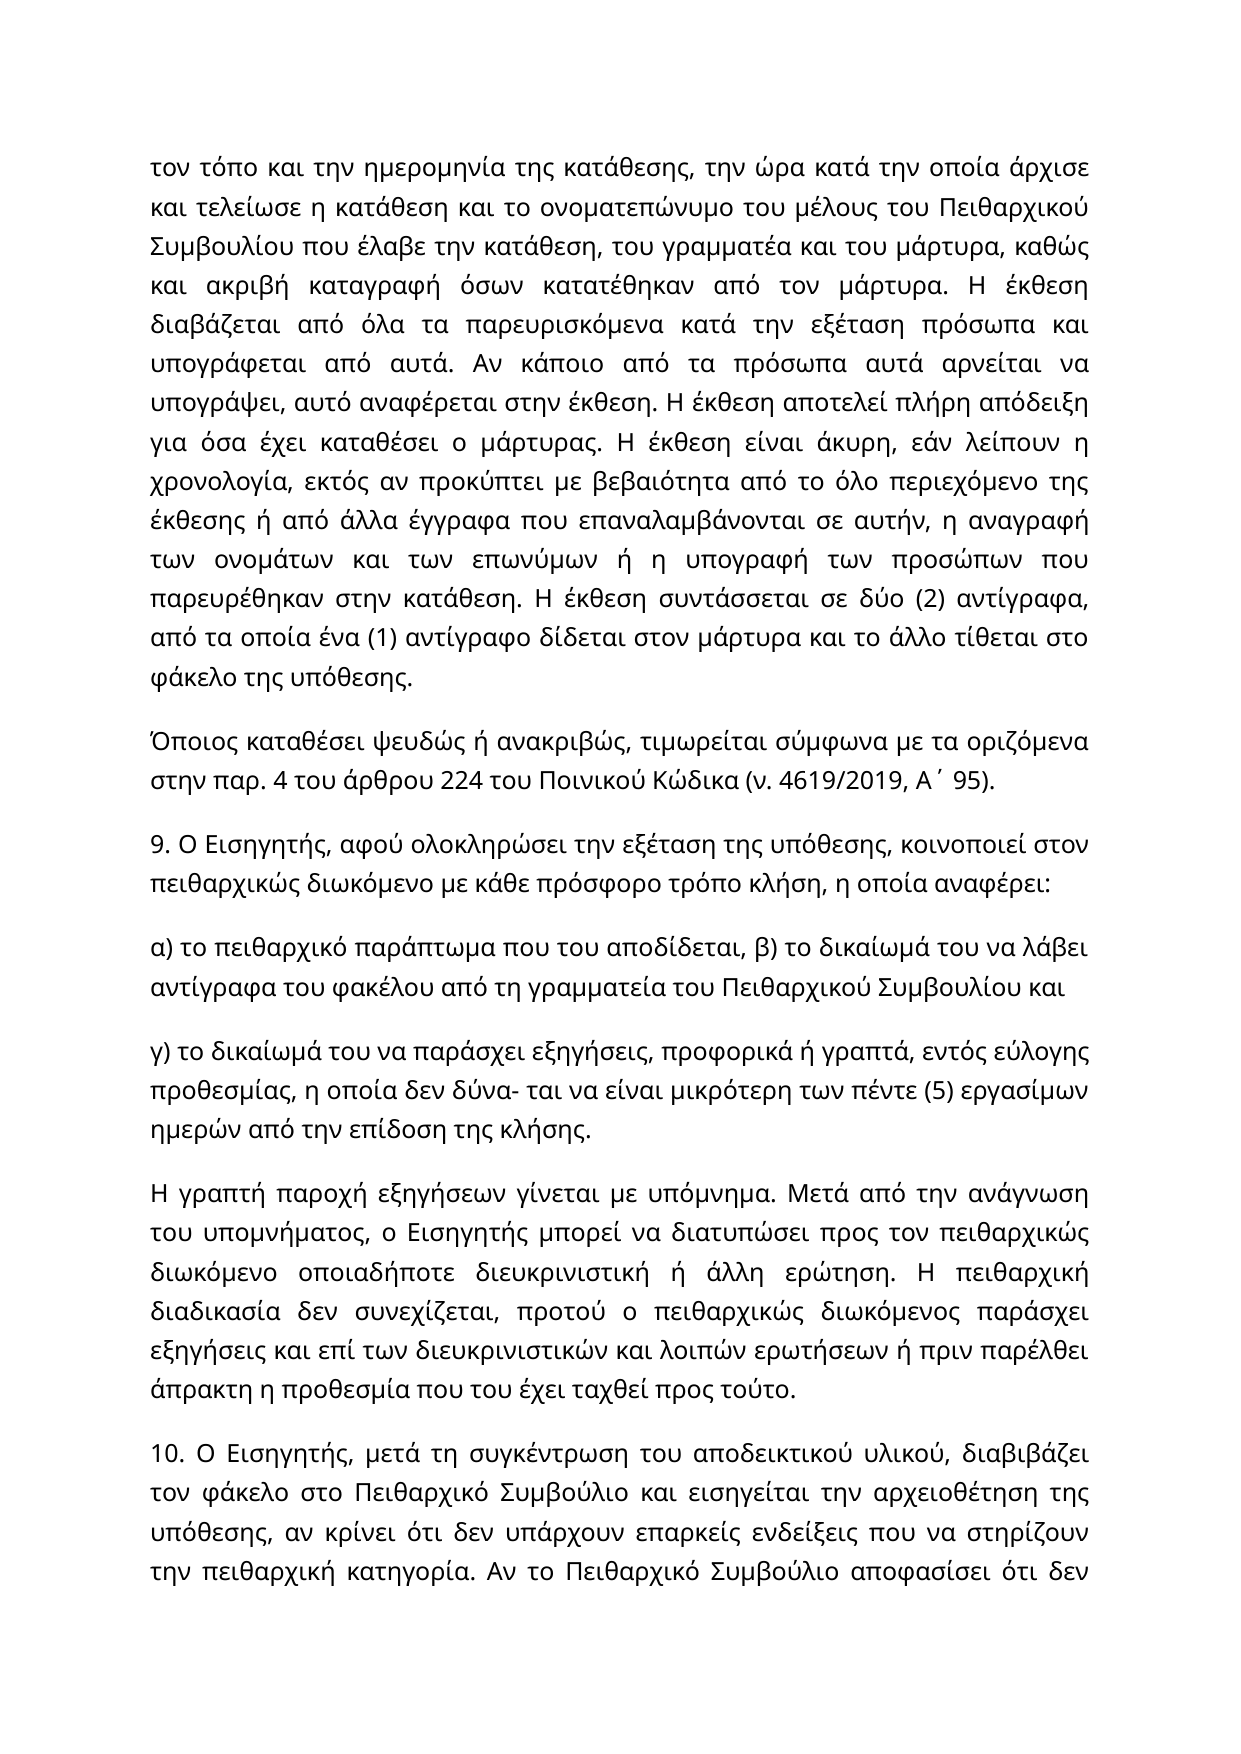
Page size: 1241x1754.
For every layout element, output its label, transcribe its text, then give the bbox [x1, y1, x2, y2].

text α) το πειθαρχικό παράπτωμα που του αποδίδεται, β) το δικαίωμά του να λάβει αντίγραφα του φακέλου από τη γραμματεία του Πειθαρχικού Συμβουλίου και [150, 930, 1090, 1003]
text 9. Ο Εισηγητής, αφού ολοκληρώσει την εξέταση της υπόθεσης, κοινοποιεί στον πειθαρχικώς διωκόμενο με κάθε πρόσφορο τρόπο κλήση, η οποία αναφέρει: [150, 827, 1090, 900]
text H γραπτή παροχή εξηγήσεων γίνεται με υπόμνημα. Μετά από την ανάγνωση του υπομνήματος, ο Εισηγητής μπορεί να διατυπώσει προς τον πειθαρχικώς διωκόμενο οποιαδήποτε διευκρινιστική ή άλλη ερώτηση. Η πειθαρχική διαδικασία δεν συνεχίζεται, προτού ο πειθαρχικώς διωκόμενος παράσχει εξηγήσεις και επί των διευκρινιστικών και λοιπών ερωτήσεων ή πριν παρέλθει άπρακτη η προθεσμία που του έχει ταχθεί προς τούτο. [150, 1176, 1090, 1406]
text τον τόπο και την ημερομηνία της κατάθεσης, την ώρα κατά την οποία άρχισε και τελείωσε η κατάθεση και το ονοματεπώνυμο του μέλους του Πειθαρχικού Συμβουλίου που έλαβε την κατάθεση, του γραμματέα και του μάρτυρα, καθώς και ακριβή καταγραφή όσων κατατέθηκαν από τον μάρτυρα. Η έκθεση διαβάζεται από όλα τα παρευρισκόμενα κατά την εξέταση πρόσωπα και υπογράφεται από αυτά. Αν κάποιο από τα πρόσωπα αυτά αρνείται να υπογράψει, αυτό αναφέρεται στην έκθεση. Η έκθεση αποτελεί πλήρη απόδειξη για όσα έχει καταθέσει ο μάρτυρας. Η έκθεση είναι άκυρη, εάν λείπουν η χρονολογία, εκτός αν προκύπτει με βεβαιότητα από το όλο περιεχόμενο της έκθεσης ή από άλλα έγγραφα που επαναλαμβάνονται σε αυτήν, η αναγραφή των ονομάτων και των επωνύμων ή η υπογραφή των προσώπων που παρευρέθηκαν στην κατάθεση. Η έκθεση συντάσσεται σε δύο (2) αντίγραφα, από τα οποία ένα (1) αντίγραφο δίδεται στον μάρτυρα και το άλλο τίθεται στο φάκελο της υπόθεσης. [150, 150, 1090, 693]
text 10. Ο Εισηγητής, μετά τη συγκέντρωση του αποδεικτικού υλικού, διαβιβάζει τον φάκελο στο Πειθαρχικό Συμβούλιο και εισηγείται την αρχειοθέτηση της υπόθεσης, αν κρίνει ότι δεν υπάρχουν επαρκείς ενδείξεις που να στηρίζουν την πειθαρχική κατηγορία. Αν το Πειθαρχικό Συμβούλιο αποφασίσει ότι δεν [150, 1436, 1090, 1587]
text Όποιος καταθέσει ψευδώς ή ανακριβώς, τιμωρείται σύμφωνα με τα οριζόμενα στην παρ. 4 του άρθρου 224 του Ποινικού Κώδικα (ν. 4619/2019, Α΄ 95). [150, 723, 1090, 797]
text γ) το δικαίωμά του να παράσχει εξηγήσεις, προφορικά ή γραπτά, εντός εύλογης προθεσμίας, η οποία δεν δύνα- ται να είναι μικρότερη των πέντε (5) εργασίμων ημερών από την επίδοση της κλήσης. [150, 1033, 1090, 1146]
